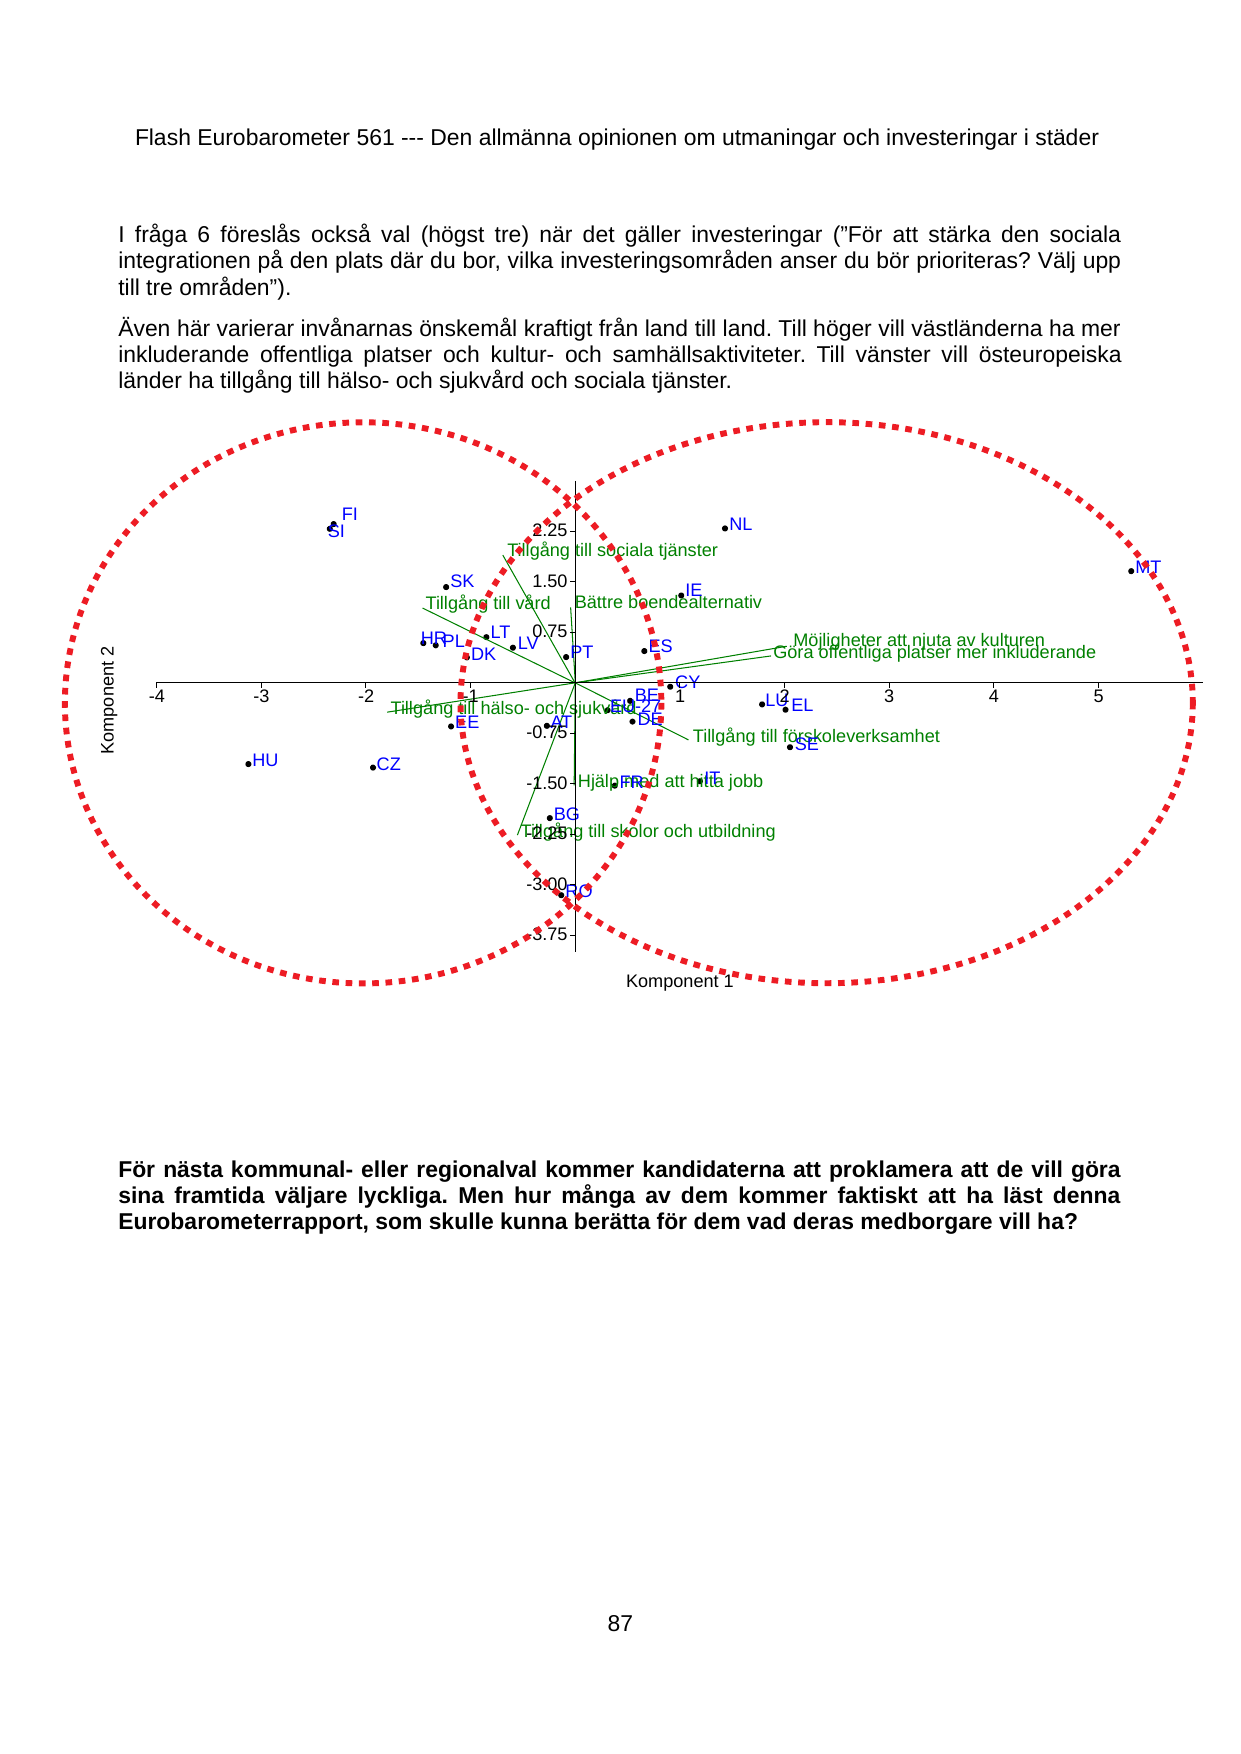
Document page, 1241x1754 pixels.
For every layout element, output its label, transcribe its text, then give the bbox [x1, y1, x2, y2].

text Även här varierar invånarnas önskemål kraftigt från land till land. Till höger vill västländerna ha mer inkluderande offentliga platser och kultur- och samhällsaktiviteter. Till vänster vill östeuropeiska länder ha tillgång till hälso- och sjukvård och sociala tjänster. [118, 314, 1122, 393]
text I fråga 6 föreslås också val (högst tre) när det gäller investeringar (”För att stärka den sociala integrationen på den plats där du bor, vilka investeringsområden anser du bör prioriteras? Välj upp till tre områden”). [118, 221, 1122, 300]
text För nästa kommunal- eller regionalval kommer kandidaterna att proklamera att de vill göra sina framtida väljare lyckliga. Men hur många av dem kommer faktiskt att ha läst denna Eurobarometerrapport, som skulle kunna berätta för dem vad deras medborgare vill ha? [118, 1156, 1122, 1234]
